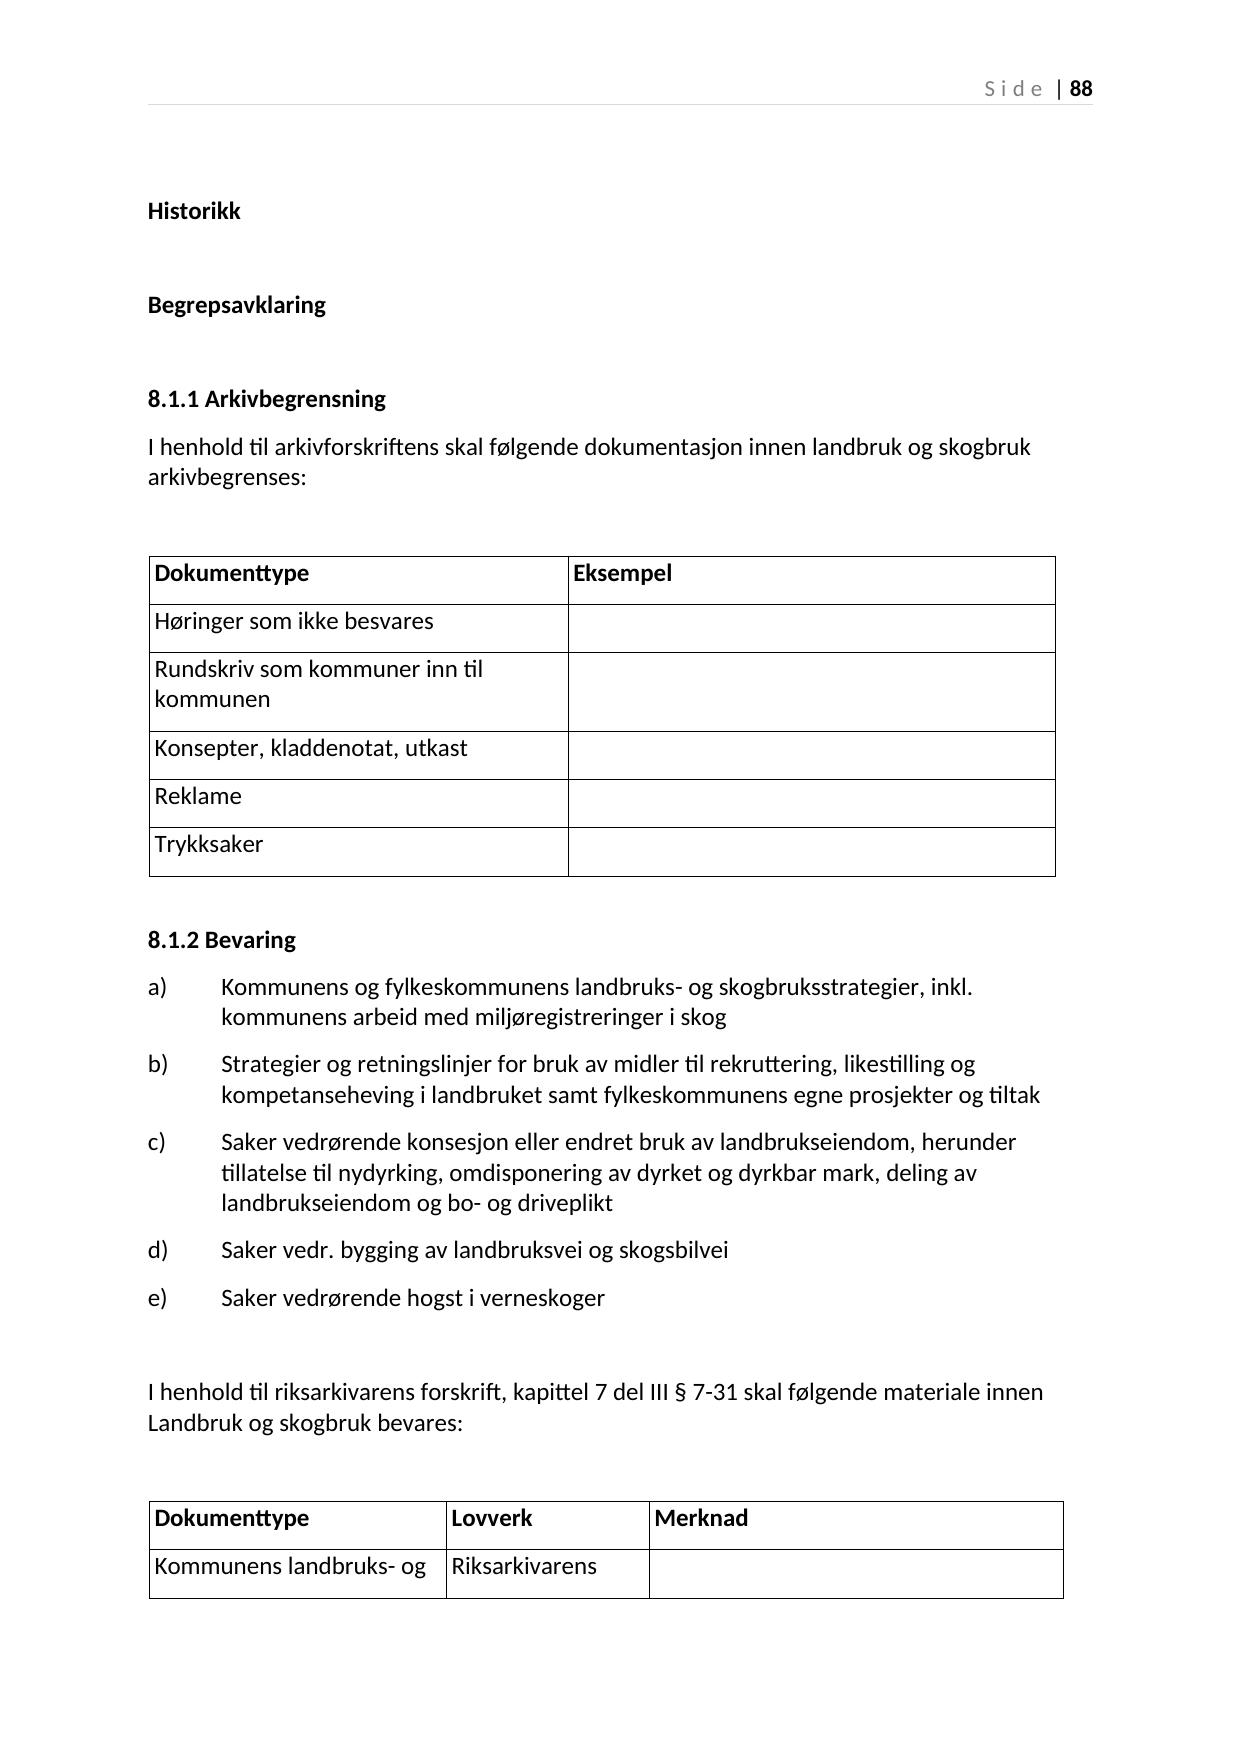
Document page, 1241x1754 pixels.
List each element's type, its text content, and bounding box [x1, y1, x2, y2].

table_header Lovverk [447, 1502, 649, 1549]
text d) Saker vedr. bygging av landbruksvei og skogsbilvei [148, 1234, 1093, 1265]
table_header Dokumenttype [150, 1502, 446, 1549]
table_header Eksempel [569, 557, 1055, 604]
table_cell Kommunens landbruks- og [150, 1550, 446, 1597]
table_cell Riksarkivarens [447, 1550, 649, 1597]
text 8.1.2 Bevaring [148, 924, 1093, 954]
table_cell [650, 1550, 1063, 1597]
table_cell Konsepter, kladdenotat, utkast [150, 732, 568, 779]
text a) Kommunens og fylkeskommunens landbruks- og skogbruksstrategier, inkl. kommunens arbeid med miljøregistreringer i skog [148, 971, 1093, 1032]
table_cell [569, 653, 1055, 731]
text b) Strategier og retningslinjer for bruk av midler til rekruttering, likestilling og kompetanseheving i landbruket samt fylkeskommunens egne prosjekter og tiltak [148, 1049, 1093, 1110]
table_cell [569, 828, 1055, 876]
table_header Dokumenttype [150, 557, 568, 604]
table_cell Trykksaker [150, 828, 568, 876]
text 8.1.1 Arkivbegrensning [148, 383, 1093, 414]
text I henhold til riksarkivarens forskrift, kapittel 7 del III § 7-31 skal følgende materiale innen [148, 1376, 1093, 1407]
table_cell Reklame [150, 780, 568, 827]
table_cell [569, 605, 1055, 652]
table_cell Rundskriv som kommuner inn til kommunen [150, 653, 568, 731]
table_header Merknad [650, 1502, 1063, 1549]
text c) Saker vedrørende konsesjon eller endret bruk av landbrukseiendom, herunder tillatelse til nydyrking, omdisponering av dyrket og dyrkbar mark, deling av landbrukseiendom og bo- og driveplikt [148, 1126, 1093, 1218]
table_cell [569, 780, 1055, 827]
text e) Saker vedrørende hogst i verneskoger [148, 1282, 1093, 1312]
text I henhold til arkivforskriftens skal følgende dokumentasjon innen landbruk og skogbruk arkivbegrenses: [148, 431, 1093, 492]
text Landbruk og skogbruk bevares: [148, 1407, 1093, 1437]
text Historikk [148, 195, 1093, 225]
table_cell [569, 732, 1055, 779]
table_cell Høringer som ikke besvares [150, 605, 568, 652]
text Begrepsavklaring [148, 289, 1093, 320]
